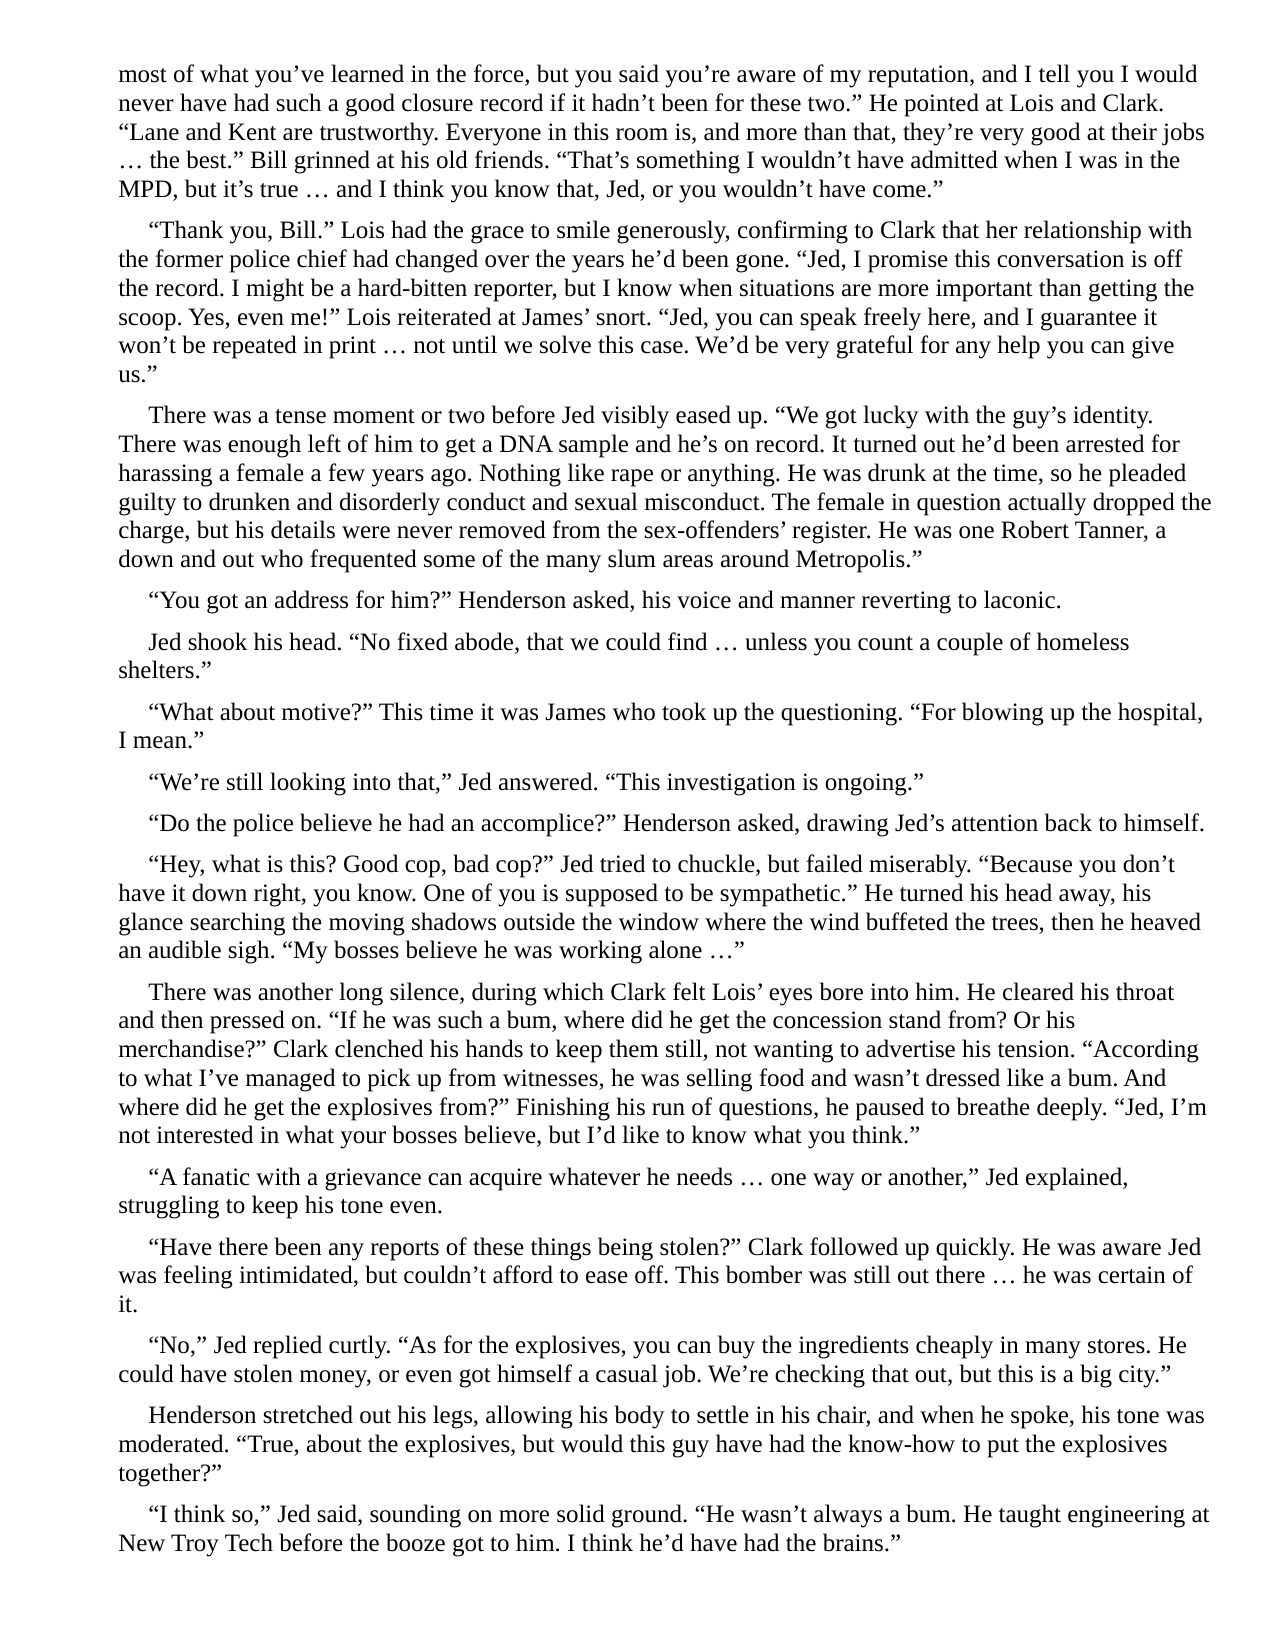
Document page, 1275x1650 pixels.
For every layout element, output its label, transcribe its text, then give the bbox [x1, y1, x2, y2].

text “We’re still looking into that,” Jed answered. “This investigation is ongoing.” [118, 767, 1216, 795]
text There was another long silence, during which Clark felt Lois’ eyes bore into him. He cleared his throat and then pressed on. “If he was such a bum, where did he get the concession stand from? Or his merchandise?” Clark clenched his hands to keep them still, not wanting to advertise his tension. “According to what I’ve managed to pick up from witnesses, he was selling food and wasn’t dressed like a bum. And where did he get the explosives from?” Finishing his run of questions, he paused to breathe deeply. “Jed, I’m not interested in what your bosses believe, but I’d like to know what you think.” [118, 977, 1216, 1149]
text “Hey, what is this? Good cop, bad cop?” Jed tried to chuckle, but failed miserably. “Because you don’t have it down right, you know. One of you is supposed to be sympathetic.” He turned his head away, his glance searching the moving shadows outside the window where the wind buffeted the trees, then he heaved an audible sigh. “My bosses believe he was working alone …” [118, 849, 1216, 964]
text “What about motive?” This time it was James who took up the questioning. “For blowing up the hospital, I mean.” [118, 697, 1216, 754]
text Henderson stretched out his legs, allowing his body to settle in his chair, and when he spoke, his tone was moderated. “True, about the explosives, but would this guy have had the know-how to put the explosives together?” [118, 1400, 1216, 1487]
text “Thank you, Bill.” Lois had the grace to smile generously, confirming to Clark that her relationship with the former police chief had changed over the years he’d been gone. “Jed, I promise this conversation is off the record. I might be a hard-bitten reporter, but I know when situations are more important than getting the scoop. Yes, even me!” Lois reiterated at James’ snort. “Jed, you can speak freely here, and I guarantee it won’t be repeated in print … not until we solve this case. We’d be very grateful for any help you can give us.” [118, 215, 1216, 388]
text “Have there been any reports of these things being stolen?” Clark followed up quickly. He was aware Jed was feeling intimidated, but couldn’t afford to ease off. This bomber was still out there … he was certain of it. [118, 1232, 1216, 1318]
text “No,” Jed replied curtly. “As for the explosives, you can buy the ingredients cheaply in many stores. He could have stolen money, or even got himself a casual job. We’re checking that out, but this is a big city.” [118, 1330, 1216, 1388]
text “A fanatic with a grievance can acquire whatever he needs … one way or another,” Jed explained, struggling to keep his tone even. [118, 1162, 1216, 1219]
text Jed shook his head. “No fixed abode, that we could find … unless you count a couple of homeless shelters.” [118, 627, 1216, 684]
text There was a tense moment or two before Jed visibly eased up. “We got lucky with the guy’s identity. There was enough left of him to get a DNA sample and he’s on record. It turned out he’d been arrested for harassing a female a few years ago. Nothing like rape or anything. He was drunk at the time, so he pleaded guilty to drunken and disorderly conduct and sexual misconduct. The female in question actually dropped the charge, but his details were never removed from the sex-offenders’ register. He was one Robert Tanner, a down and out who frequented some of the many slum areas around Metropolis.” [118, 400, 1216, 573]
text most of what you’ve learned in the force, but you said you’re aware of my reputation, and I tell you I would never have had such a good closure record if it hadn’t been for these two.” He pointed at Lois and Clark. “Lane and Kent are trustworthy. Everyone in this room is, and more than that, they’re very good at their jobs … the best.” Bill grinned at his old friends. “That’s something I wouldn’t have admitted when I was in the MPD, but it’s true … and I think you know that, Jed, or you wouldn’t have come.” [118, 59, 1216, 203]
text “I think so,” Jed said, sounding on more solid ground. “He wasn’t always a bum. He taught engineering at New Troy Tech before the booze got to him. I think he’d have had the brains.” [118, 1499, 1216, 1557]
text “Do the police believe he had an accomplice?” Henderson asked, drawing Jed’s attention back to himself. [118, 808, 1216, 837]
text “You got an address for him?” Henderson asked, his voice and manner reverting to laconic. [118, 585, 1216, 614]
